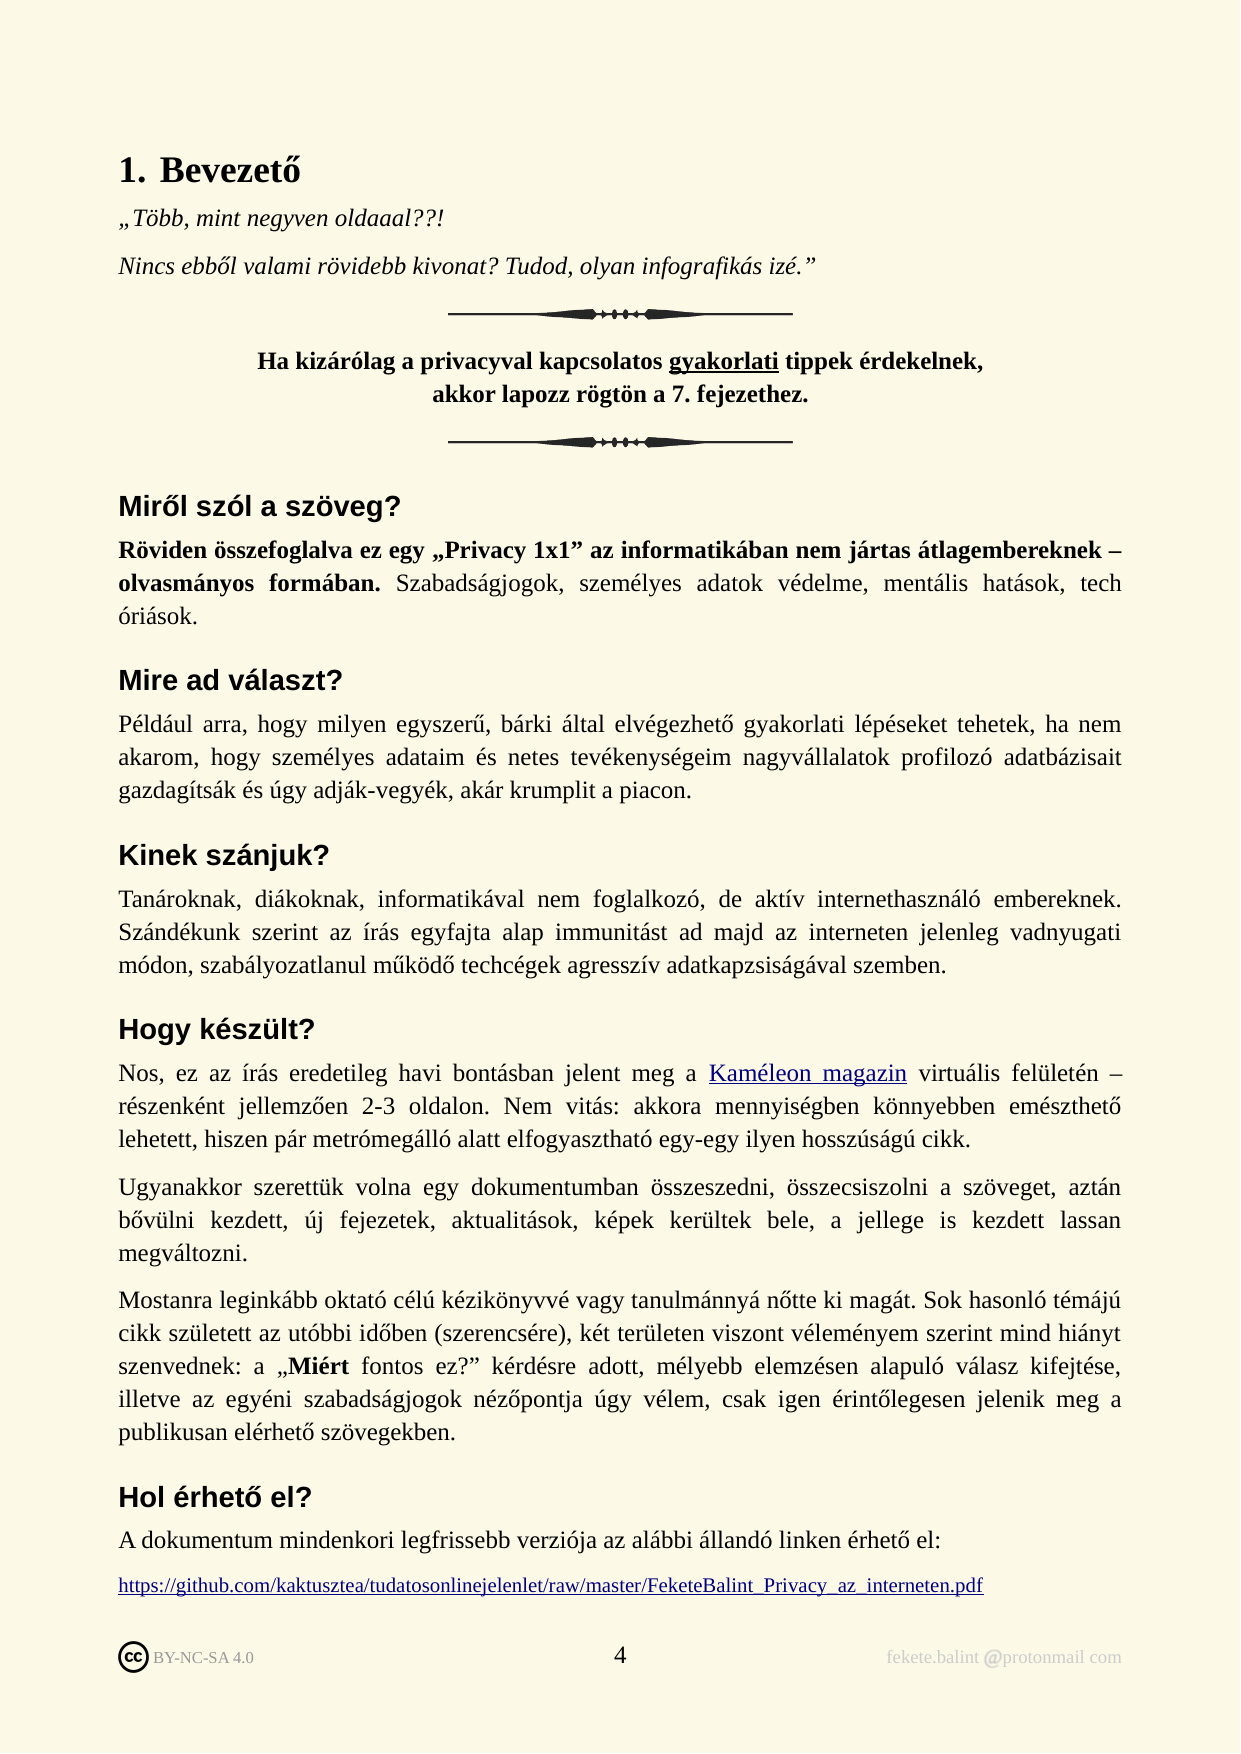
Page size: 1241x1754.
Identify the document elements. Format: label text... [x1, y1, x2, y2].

text Például arra, hogy milyen egyszerű, bárki által elvégezhető gyakorlati lépéseket tehetek, ha nem akarom, hogy személyes adataim és netes tevékenységeim nagyvállalatok profilozó adatbázisait gazdagítsák és úgy adják-vegyék, akár krumplit a piacon. [118, 709, 1122, 804]
text Nos, ez az írás eredetileg havi bontásban jelent meg a Kaméleon magazin virtuális felületén – részenként jellemzően 2-3 oldalon. Nem vitás: akkora mennyiségben könnyebben emészthető lehetett, hiszen pár metrómegálló alatt elfogyasztható egy-egy ilyen hosszúságú cikk. [118, 1058, 1122, 1153]
text Röviden összefoglalva ez egy „Privacy 1x1” az informatikában nem jártas átlagembereknek – olvasmányos formában. Szabadságjogok, személyes adatok védelme, mentális hatások, tech óriások. [118, 535, 1122, 630]
subtitle Miről szól a szöveg? [118, 489, 1122, 523]
picture [118, 1641, 149, 1673]
subtitle Hol érhető el? [118, 1479, 1122, 1513]
subtitle Mire ad választ? [118, 663, 1122, 697]
text Nincs ebből valami rövidebb kivonat? Tudod, olyan infografikás izé.” [118, 251, 1122, 280]
subtitle Kinek szánjuk? [118, 838, 1122, 871]
text „Több, mint negyven oldaaal??! [118, 203, 1122, 232]
picture [446, 434, 795, 450]
text Tanároknak, diákoknak, informatikával nem foglalkozó, de aktív internethasználó embereknek. Szándékunk szerint az írás egyfajta alap immunitást ad majd az interneten jelenleg vadnyugati módon, szabályozatlanul működő techcégek agresszív adatkapzsiságával szemben. [118, 884, 1122, 978]
text A dokumentum mindenkori legfrissebb verziója az alábbi állandó linken érhető el: [118, 1526, 1122, 1554]
text https://github.com/kaktusztea/tudatosonlinejelenlet/raw/master/FeketeBalint_Privacy_az_interneten.pdf [118, 1573, 1122, 1597]
picture [446, 305, 795, 322]
text Mostanra leginkább oktató célú kézikönyvvé vagy tanulmánnyá nőtte ki magát. Sok hasonló témájú cikk született az utóbbi időben (szerencsére), két területen viszont véleményem szerint mind hiányt szenvednek: a „Miért fontos ez?” kérdésre adott, mélyebb elemzésen alapuló válasz kifejtése, illetve az egyéni szabadságjogok nézőpontja úgy vélem, csak igen érintőlegesen jelenik meg a publikusan elérhető szövegekben. [118, 1285, 1122, 1446]
subtitle Hogy készült? [118, 1012, 1122, 1046]
picture [982, 1648, 1003, 1669]
subtitle Bevezető [118, 148, 1122, 191]
text Ha kizárólag a privacyval kapcsolatos gyakorlati tippek érdekelnek, akkor lapozz rögtön a 7. fejezethez. [118, 346, 1122, 408]
text Ugyanakkor szerettük volna egy dokumentumban összeszedni, összecsiszolni a szöveget, aztán bővülni kezdett, új fejezetek, aktualitások, képek kerültek bele, a jellege is kezdett lassan megváltozni. [118, 1172, 1122, 1266]
